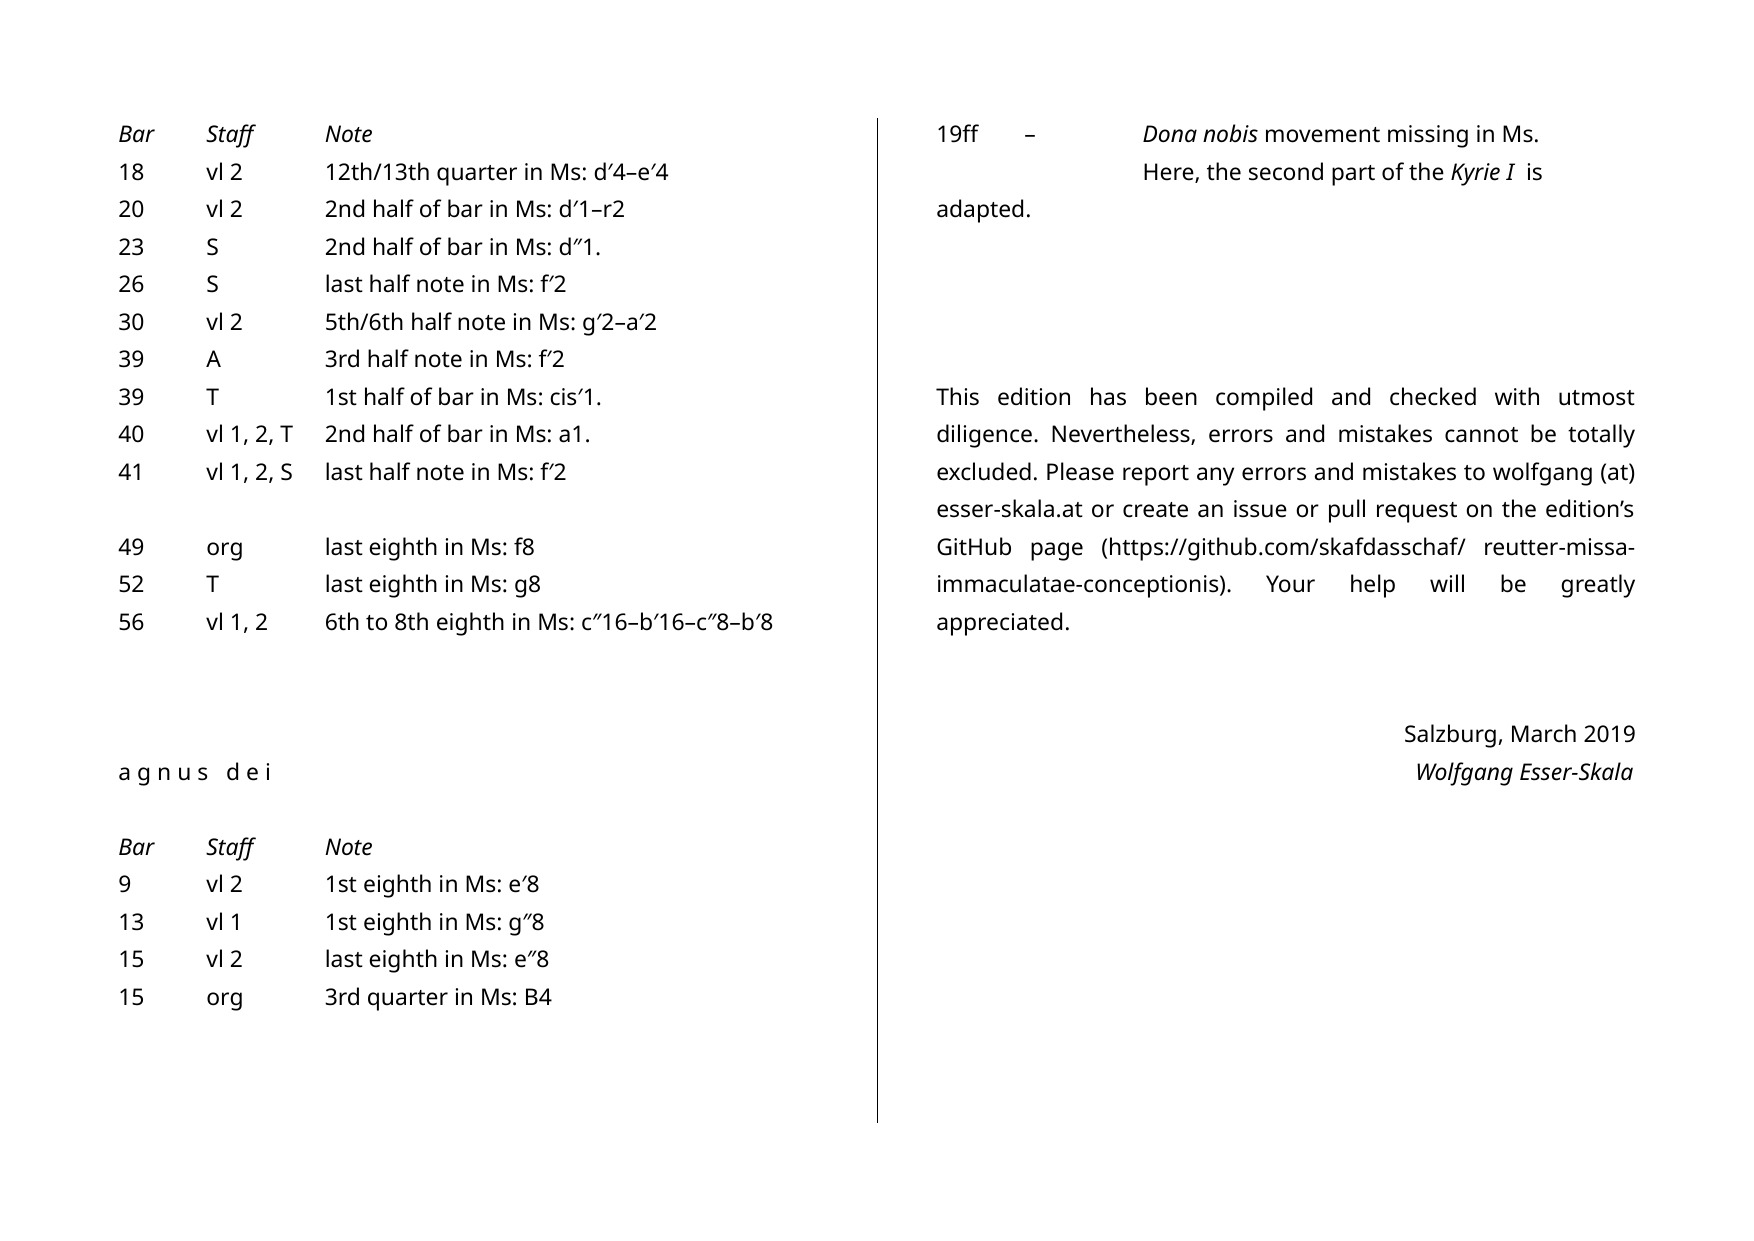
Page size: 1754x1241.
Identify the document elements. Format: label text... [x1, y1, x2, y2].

text 19ff – Dona nobis movement missing in Ms. Here, the second part of the Kyrie I is adapted. [936, 118, 1636, 337]
text This edition has been compiled and checked with utmost diligence. Nevertheless, errors and mistakes cannot be totally excluded. Please report any errors and mistakes to wolfgang (at) esser-skala.at or create an issue or pull request on the edition’s GitHub page (https://github.com/skafdasschaf/ reutter-missa-immaculatae-conceptionis). Your help will be greatly appreciated. [936, 381, 1636, 637]
text Salzburg, March 2019 Wolfgang Esser-Skala [936, 718, 1636, 787]
text Bar Staff Note 18 vl 2 12th/13th quarter in Ms: d′4–e′4 20 vl 2 2nd half of bar in Ms: d′1–r2 23 S 2nd half of bar in Ms: d″1. 26 S last half note in Ms: f′2 30 vl 2 5th/6th half note in Ms: g′2–a′2 39 A 3rd half note in Ms: f′2 39 T 1st half of bar in Ms: cis′1. 40 vl 1, 2, T 2nd half of bar in Ms: a1. 41 vl 1, 2, S last half note in Ms: f′2 49 org last eighth in Ms: f8 52 T last eighth in Ms: g8 56 vl 1, 2 6th to 8th eighth in Ms: c″16–b′16–c″8–b′8 a g n u s d e i [118, 118, 818, 787]
text Bar Staff Note 9 vl 2 1st eighth in Ms: e′8 13 vl 1 1st eighth in Ms: g″8 15 vl 2 last eighth in Ms: e″8 15 org 3rd quarter in Ms: B4 [118, 831, 818, 1087]
